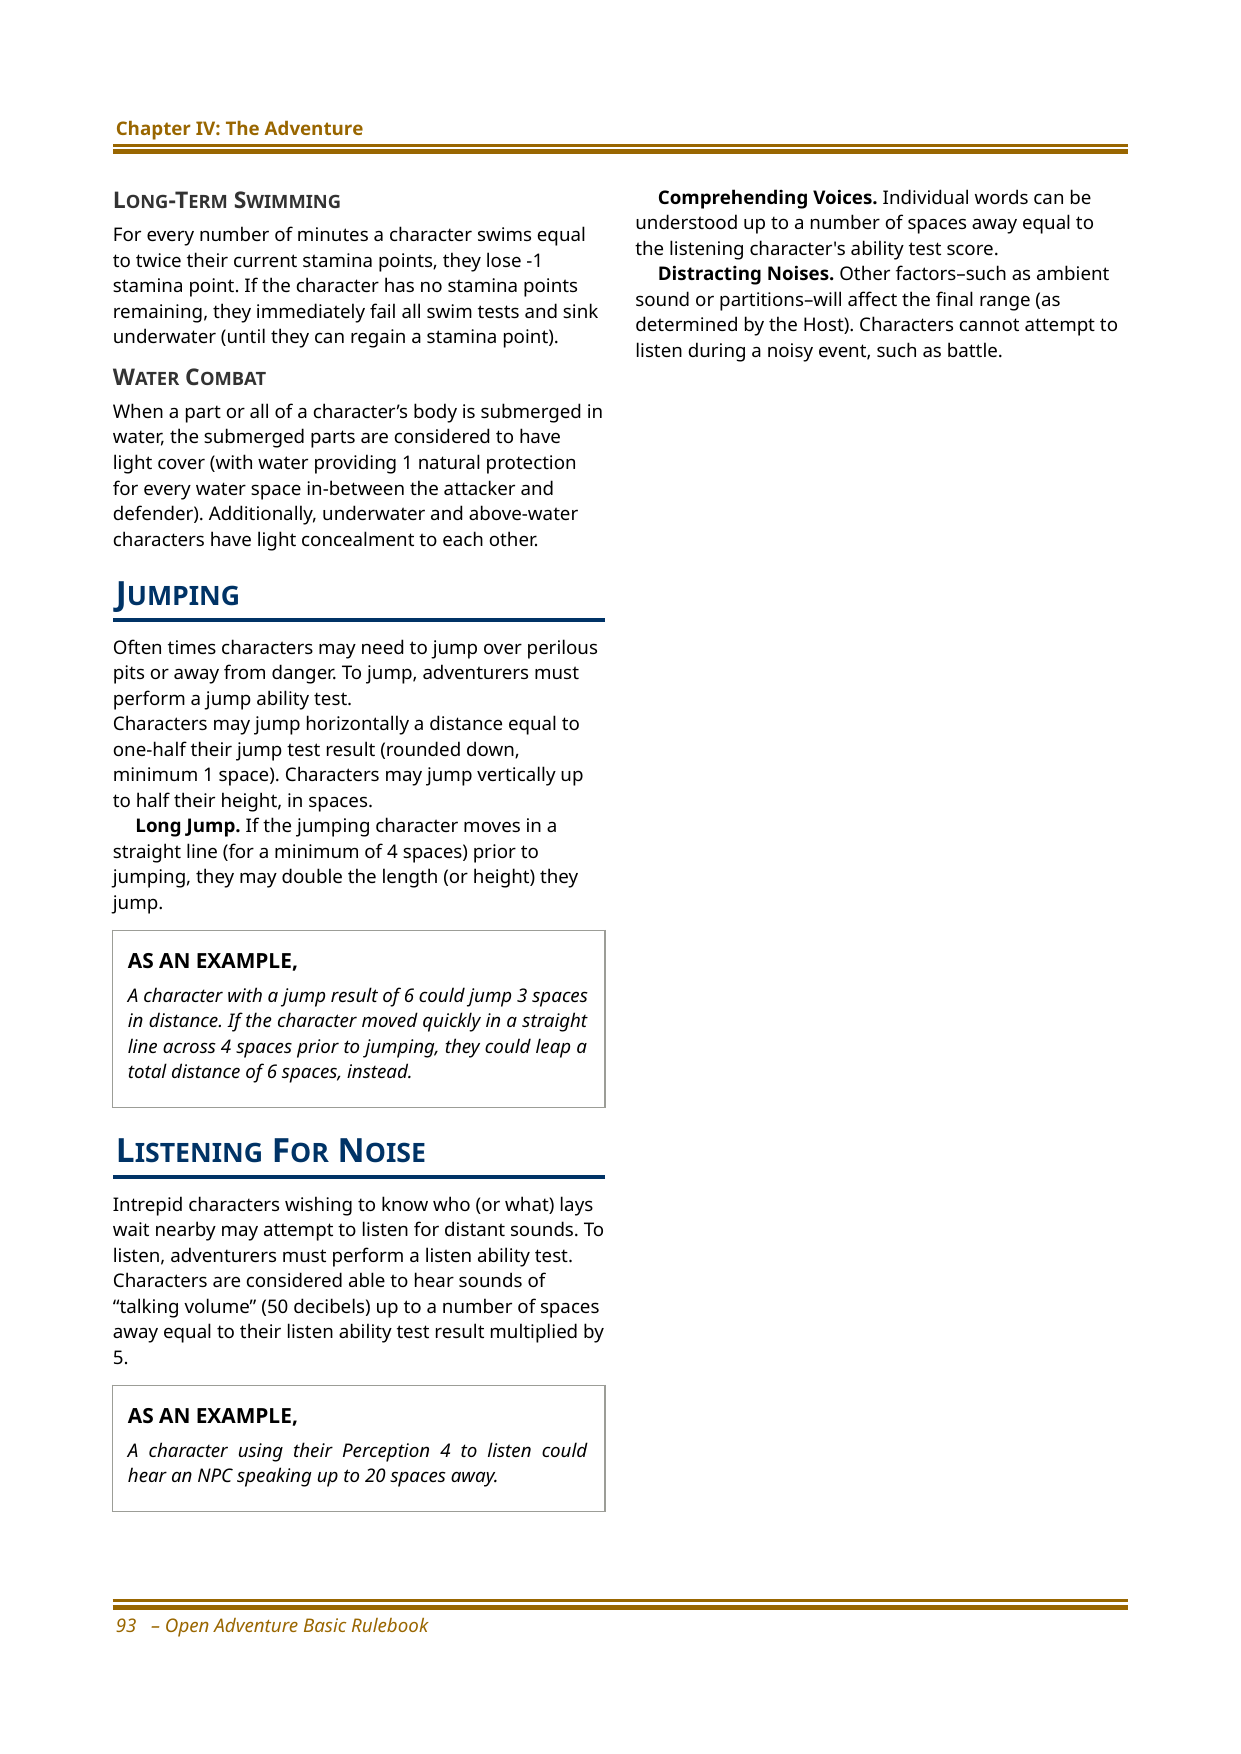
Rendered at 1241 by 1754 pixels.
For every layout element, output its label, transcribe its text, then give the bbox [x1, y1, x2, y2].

subtitle Water Combat [113, 361, 605, 392]
text When a part or all of a character’s body is submerged in water, the submerged parts are considered to have light cover (with water providing 1 natural protection for every water space in-between the attacker and defender). Additionally, underwater and above-water characters have light concealment to each other. [113, 398, 605, 551]
table_header As An Example, A character with a jump result of 6 could jump 3 spaces in distance. If the character moved quickly in a straight line across 4 spaces prior to jumping, they could leap a total distance of 6 spaces, instead. [113, 931, 604, 1107]
text For every number of minutes a character swims equal to twice their current stamina points, they lose -1 stamina point. If the character has no stamina points remaining, they immediately fail all swim tests and sink underwater (until they can regain a stamina point). [113, 221, 605, 349]
subtitle Jumping [113, 566, 605, 618]
text Intrepid characters wishing to know who (or what) lays wait nearby may attempt to listen for distant sounds. To listen, adventurers must perform a listen ability test. Characters are considered able to hear sounds of “talking volume” (50 decibels) up to a number of spaces away equal to their listen ability test result multiplied by 5. [113, 1191, 605, 1369]
subtitle Long-Term Swimming [113, 184, 605, 215]
text Distracting Noises. Other factors–such as ambient sound or partitions–will affect the final range (as determined by the Host). Characters cannot attempt to listen during a noisy event, such as battle. [635, 261, 1128, 363]
text Long Jump. If the jumping character moves in a straight line (for a minimum of 4 spaces) prior to jumping, they may double the length (or height) they jump. [113, 813, 605, 915]
text Often times characters may need to jump over perilous pits or away from danger. To jump, adventurers must perform a jump ability test. [113, 634, 605, 711]
text Characters may jump horizontally a distance equal to one-half their jump test result (rounded down, minimum 1 space). Characters may jump vertically up to half their height, in spaces. [113, 711, 605, 813]
table_header As An Example, A character using their Perception 4 to listen could hear an NPC speaking up to 20 spaces away. [113, 1386, 604, 1511]
text Comprehending Voices. Individual words can be understood up to a number of spaces away equal to the listening character's ability test score. [635, 184, 1128, 261]
subtitle Listening For Noise [113, 1123, 605, 1175]
